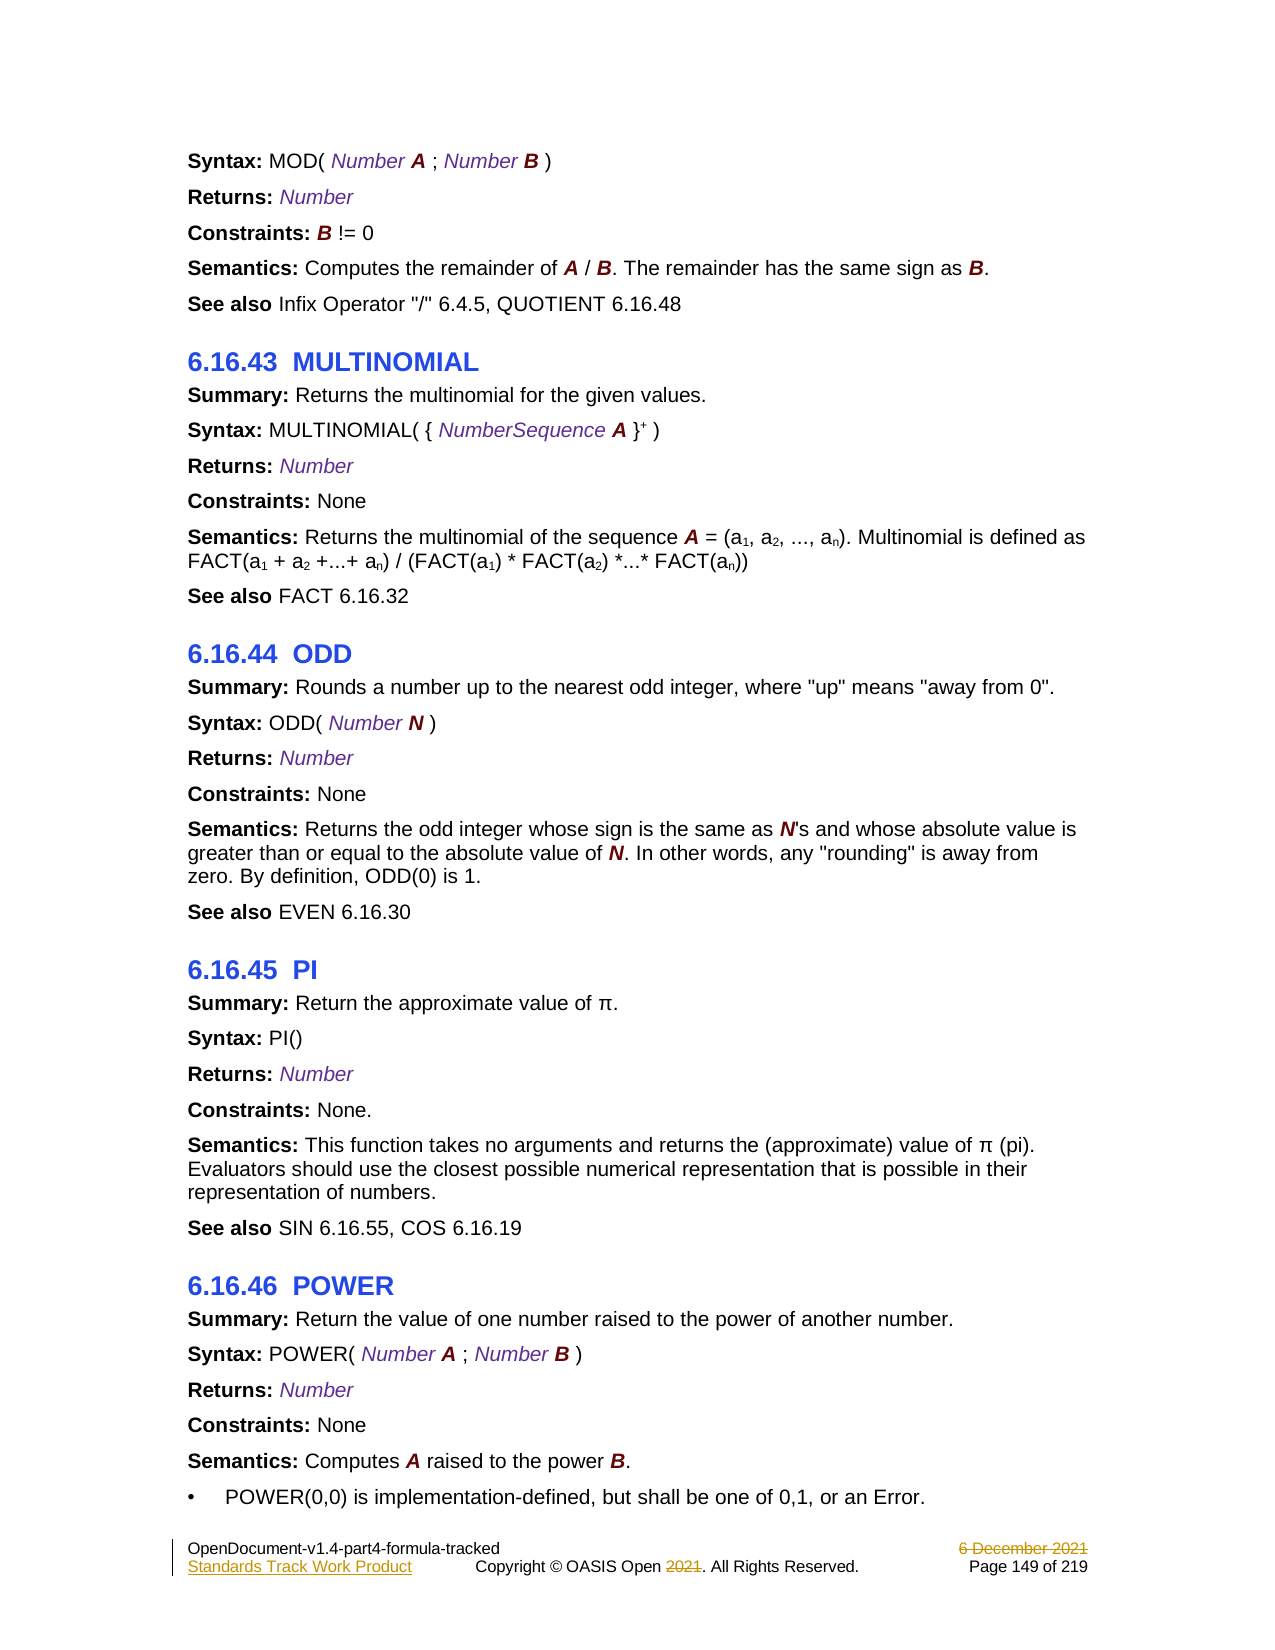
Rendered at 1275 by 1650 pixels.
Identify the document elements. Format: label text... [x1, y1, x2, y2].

subtitle PI [187, 955, 1088, 985]
text Summary: Return the value of one number raised to the power of another number. [187, 1307, 1088, 1331]
text Syntax: ODD( Number N ) [187, 711, 1088, 734]
text Semantics: Returns the odd integer whose sign is the same as N's and whose absolute value is greater than or equal to the absolute value of N. In other words, any "rounding" is away from zero. By definition, ODD(0) is 1. [187, 818, 1088, 888]
subtitle ODD [187, 639, 1088, 669]
text Returns: Number [187, 1062, 1088, 1086]
text Returns: Number [187, 747, 1088, 770]
text Constraints: None [187, 1414, 1088, 1437]
text Syntax: POWER( Number A ; Number B ) [187, 1343, 1088, 1366]
text Constraints: None [187, 782, 1088, 806]
text Summary: Rounds a number up to the nearest odd integer, where "up" means "away from 0". [187, 675, 1088, 699]
text Semantics: This function takes no arguments and returns the (approximate) value of π (pi). Evaluators should use the closest possible numerical representation that is possible in their representation of numbers. [187, 1134, 1088, 1204]
text Constraints: None. [187, 1098, 1088, 1122]
list POWER(0,0) is implementation-defined, but shall be one of 0,1, or an Error. [187, 1485, 1088, 1509]
text See also SIN 6.16.55, COS 6.16.19 [187, 1216, 1088, 1240]
text Constraints: B != 0 [187, 221, 1088, 245]
text Constraints: None [187, 490, 1088, 513]
text Semantics: Computes A raised to the power B. [187, 1449, 1088, 1473]
text Summary: Return the approximate value of π. [187, 991, 1088, 1015]
text Returns: Number [187, 454, 1088, 478]
text See also Infix Operator "/" 6.4.5, QUOTIENT 6.16.48 [187, 292, 1088, 316]
subtitle POWER [187, 1271, 1088, 1301]
text Syntax: MULTINOMIAL( { NumberSequence A }+ ) [187, 419, 1088, 442]
text Returns: Number [187, 1378, 1088, 1402]
text Semantics: Computes the remainder of A / B. The remainder has the same sign as B. [187, 257, 1088, 280]
subtitle MULTINOMIAL [187, 347, 1088, 377]
text Semantics: Returns the multinomial of the sequence A = (a1, a2, ..., an). Multinomial is defined as FACT(a1 + a2 +...+ an) / (FACT(a1) * FACT(a2) *...* FACT(an)) [187, 526, 1088, 573]
text Returns: Number [187, 186, 1088, 209]
text See also FACT 6.16.32 [187, 585, 1088, 608]
text Summary: Returns the multinomial for the given values. [187, 383, 1088, 407]
text See also EVEN 6.16.30 [187, 901, 1088, 924]
text Syntax: MOD( Number A ; Number B ) [187, 150, 1088, 173]
text Syntax: PI() [187, 1027, 1088, 1050]
